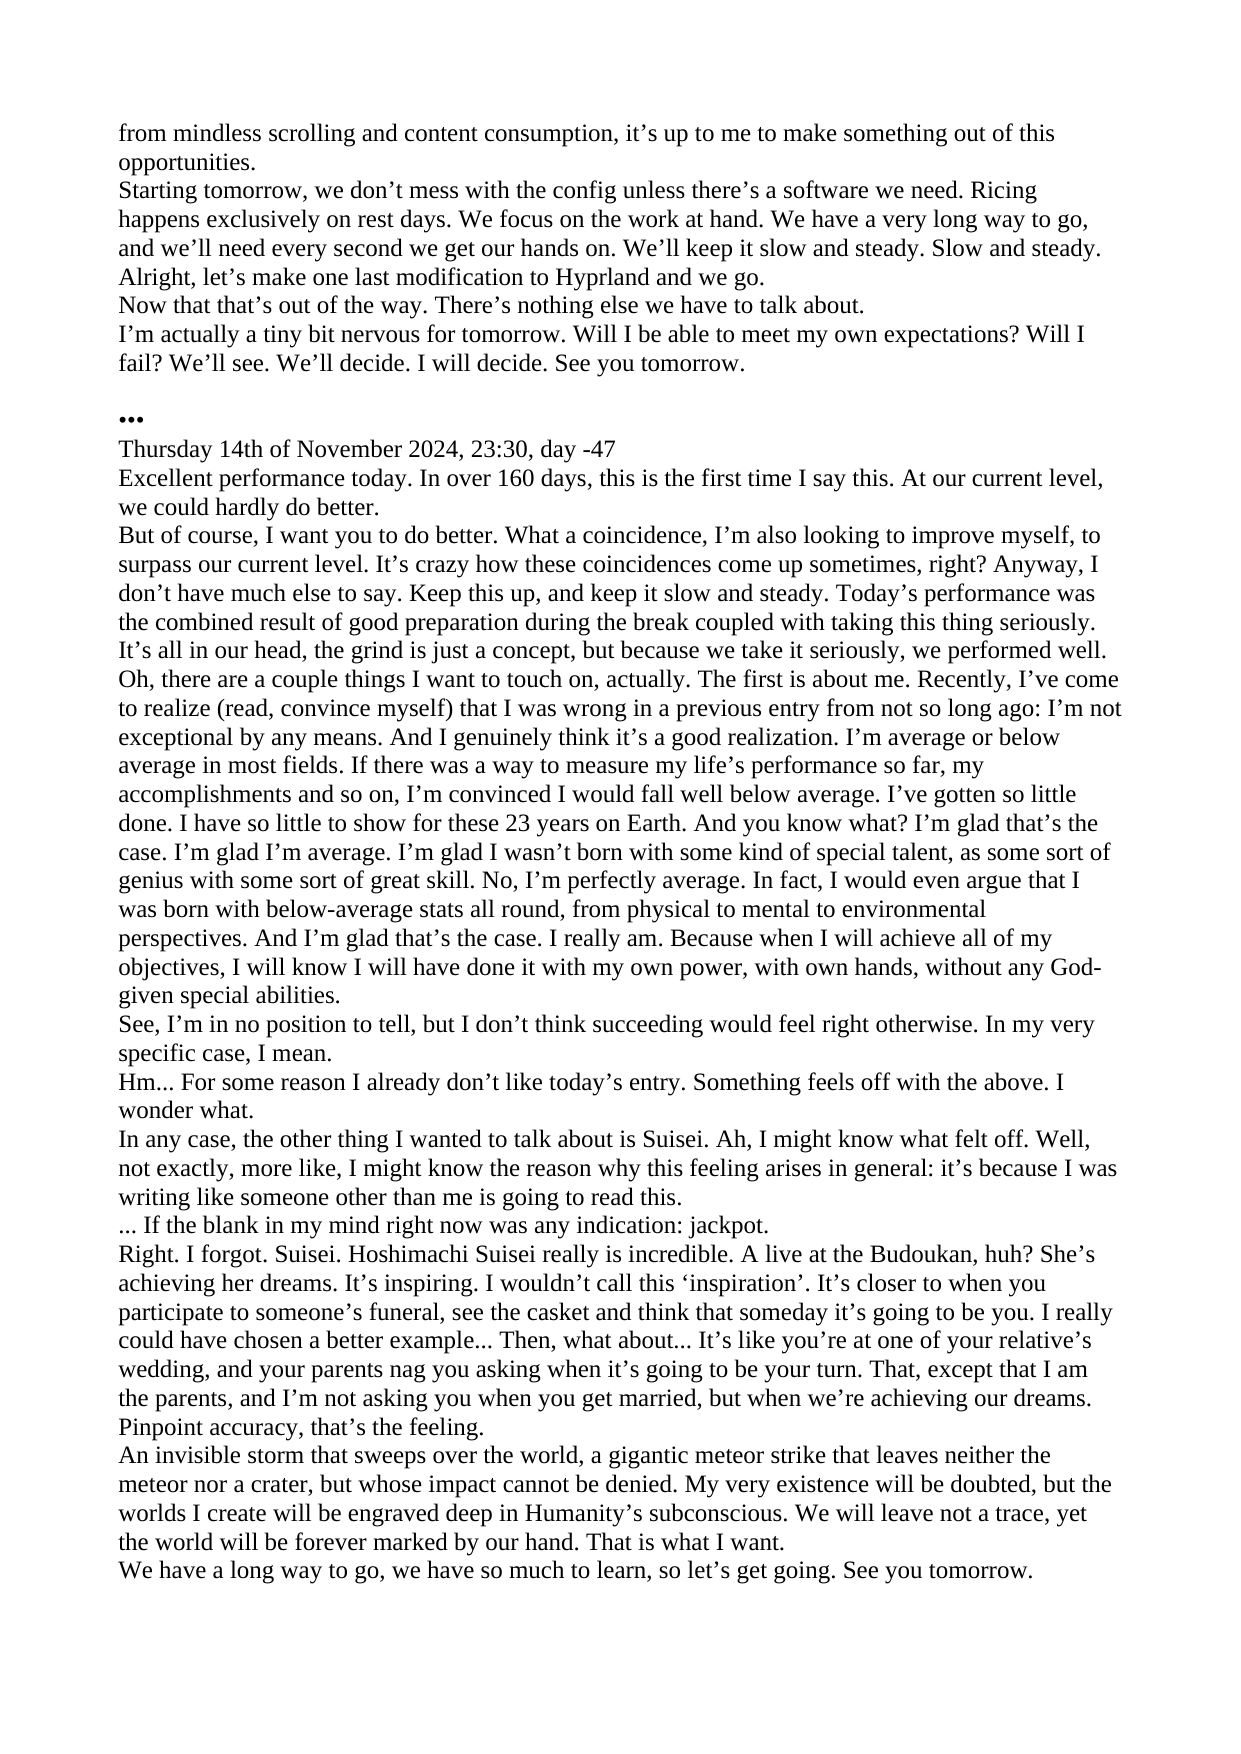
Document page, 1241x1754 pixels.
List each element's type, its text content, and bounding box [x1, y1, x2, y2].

text Now that that’s out of the way. There’s nothing else we have to talk about. [118, 291, 1122, 319]
text ••• [118, 406, 1122, 434]
text See, I’m in no position to tell, but I don’t think succeeding would feel right otherwise. In my very specific case, I mean. [118, 1009, 1122, 1067]
text from mindless scrolling and content consumption, it’s up to me to make something out of this opportunities. [118, 118, 1122, 176]
text Starting tomorrow, we don’t mess with the config unless there’s a software we need. Ricing happens exclusively on rest days. We focus on the work at hand. We have a very long way to go, and we’ll need every second we get our hands on. We’ll keep it slow and steady. Slow and steady. Alright, let’s make one last modification to Hyprland and we go. [118, 176, 1122, 291]
text Right. I forgot. Suisei. Hoshimachi Suisei really is incredible. A live at the Budoukan, huh? She’s achieving her dreams. It’s inspiring. I wouldn’t call this ‘inspiration’. It’s closer to when you participate to someone’s funeral, see the casket and think that someday it’s going to be you. I really could have chosen a better example... Then, what about... It’s like you’re at one of your relative’s wedding, and your parents nag you asking when it’s going to be your turn. That, except that I am the parents, and I’m not asking you when you get married, but when we’re achieving our dreams. Pinpoint accuracy, that’s the feeling. [118, 1239, 1122, 1441]
text An invisible storm that sweeps over the world, a gigantic meteor strike that leaves neither the meteor nor a crater, but whose impact cannot be denied. My very existence will be doubted, but the worlds I create will be engraved deep in Humanity’s subconscious. We will leave not a trace, yet the world will be forever marked by our hand. That is what I want. [118, 1441, 1122, 1556]
text Excellent performance today. In over 160 days, this is the first time I say this. At our current level, we could hardly do better. [118, 463, 1122, 521]
text Oh, there are a couple things I want to touch on, actually. The first is about me. Recently, I’ve come to realize (read, convince myself) that I was wrong in a previous entry from not so long ago: I’m not exceptional by any means. And I genuinely think it’s a good realization. I’m average or below average in most fields. If there was a way to measure my life’s performance so far, my accomplishments and so on, I’m convinced I would fall well below average. I’ve gotten so little done. I have so little to show for these 23 years on Earth. And you know what? I’m glad that’s the case. I’m glad I’m average. I’m glad I wasn’t born with some kind of special talent, as some sort of genius with some sort of great skill. No, I’m perfectly average. In fact, I would even argue that I was born with below-average stats all round, from physical to mental to environmental perspectives. And I’m glad that’s the case. I really am. Because when I will achieve all of my objectives, I will know I will have done it with my own power, with own hands, without any God-given special abilities. [118, 664, 1122, 1009]
text We have a long way to go, we have so much to learn, so let’s get going. See you tomorrow. [118, 1556, 1122, 1584]
text In any case, the other thing I wanted to talk about is Suisei. Ah, I might know what felt off. Well, not exactly, more like, I might know the reason why this feeling arises in general: it’s because I was writing like someone other than me is going to read this. [118, 1124, 1122, 1211]
text But of course, I want you to do better. What a coincidence, I’m also looking to improve myself, to surpass our current level. It’s crazy how these coincidences come up sometimes, right? Anyway, I don’t have much else to say. Keep this up, and keep it slow and steady. Today’s performance was the combined result of good preparation during the break coupled with taking this thing seriously. It’s all in our head, the grind is just a concept, but because we take it seriously, we performed well. [118, 521, 1122, 664]
text Hm... For some reason I already don’t like today’s entry. Something feels off with the above. I wonder what. [118, 1067, 1122, 1124]
text ... If the blank in my mind right now was any indication: jackpot. [118, 1211, 1122, 1239]
text I’m actually a tiny bit nervous for tomorrow. Will I be able to meet my own expectations? Will I fail? We’ll see. We’ll decide. I will decide. See you tomorrow. [118, 319, 1122, 377]
text Thursday 14th of November 2024, 23:30, day -47 [118, 434, 1122, 463]
